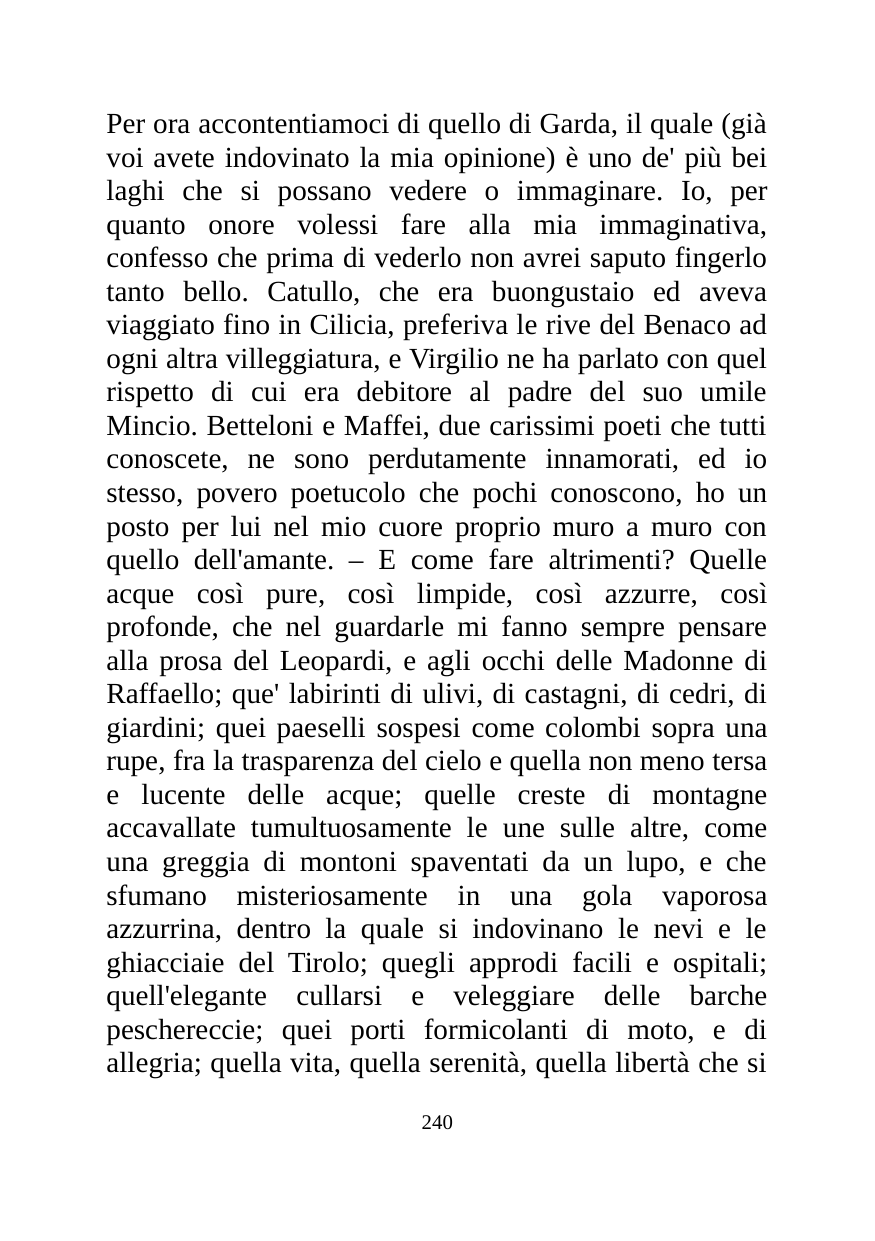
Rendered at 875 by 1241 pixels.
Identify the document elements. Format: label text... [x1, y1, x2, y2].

text Per ora accontentiamoci di quello di Garda, il quale (già voi avete indovinato la mia opinione) è uno de' più bei laghi che si possano vedere o immaginare. Io, per quanto onore volessi fare alla mia immaginativa, confesso che prima di vederlo non avrei saputo fingerlo tanto bello. Catullo, che era buongustaio ed aveva viaggiato fino in Cilicia, preferiva le rive del Benaco ad ogni altra villeggiatura, e Virgilio ne ha parlato con quel rispetto di cui era debitore al padre del suo umile Mincio. Betteloni e Maffei, due carissimi poeti che tutti conoscete, ne sono perdutamente innamorati, ed io stesso, povero poetucolo che pochi conoscono, ho un posto per lui nel mio cuore proprio muro a muro con quello dell'amante. – E come fare altrimenti? Quelle acque così pure, così limpide, così azzurre, così profonde, che nel guardarle mi fanno sempre pensare alla prosa del Leopardi, e agli occhi delle Madonne di Raffaello; que' labirinti di ulivi, di castagni, di cedri, di giardini; quei paeselli sospesi come colombi sopra una rupe, fra la trasparenza del cielo e quella non meno tersa e lucente delle acque; quelle creste di montagne accavallate tumultuosamente le une sulle altre, come una greggia di montoni spaventati da un lupo, e che sfumano misteriosamente in una gola vaporosa azzurrina, dentro la quale si indovinano le nevi e le ghiacciaie del Tirolo; quegli approdi facili e ospitali; quell'elegante cullarsi e veleggiare delle barche peschereccie; quei porti formicolanti di moto, e di allegria; quella vita, quella serenità, quella libertà che si [106, 106, 768, 1079]
